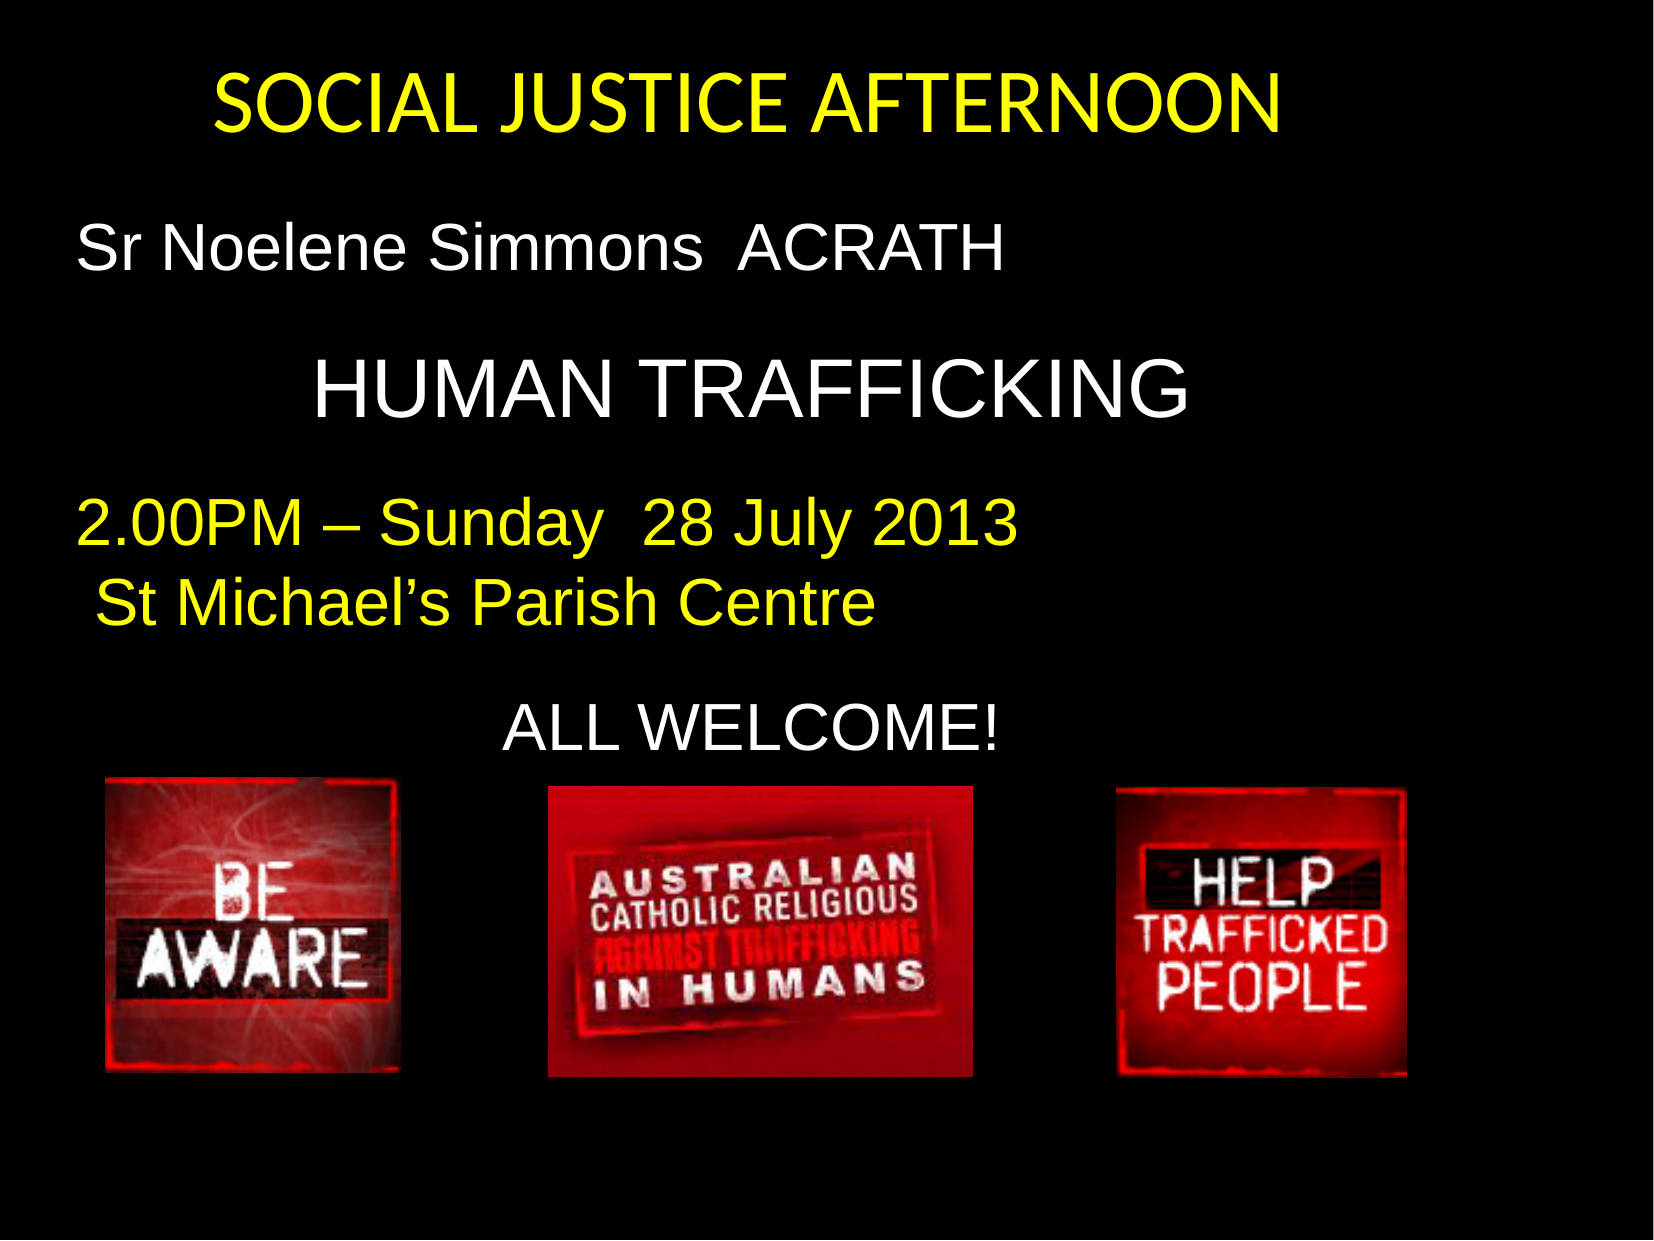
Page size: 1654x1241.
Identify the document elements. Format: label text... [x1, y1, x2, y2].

picture [548, 786, 973, 1077]
picture [105, 777, 401, 1073]
text_box [1116, 787, 1407, 1078]
title SOCIAL JUSTICE AFTERNOON [0, 1, 1501, 191]
text_box Sr Noelene Simmons ACRATH HUMAN TRAFFICKING 2.00PM – Sunday 28 July 2013 St Michael’s Parish Centre ALL WELCOME! [60, 196, 1444, 772]
